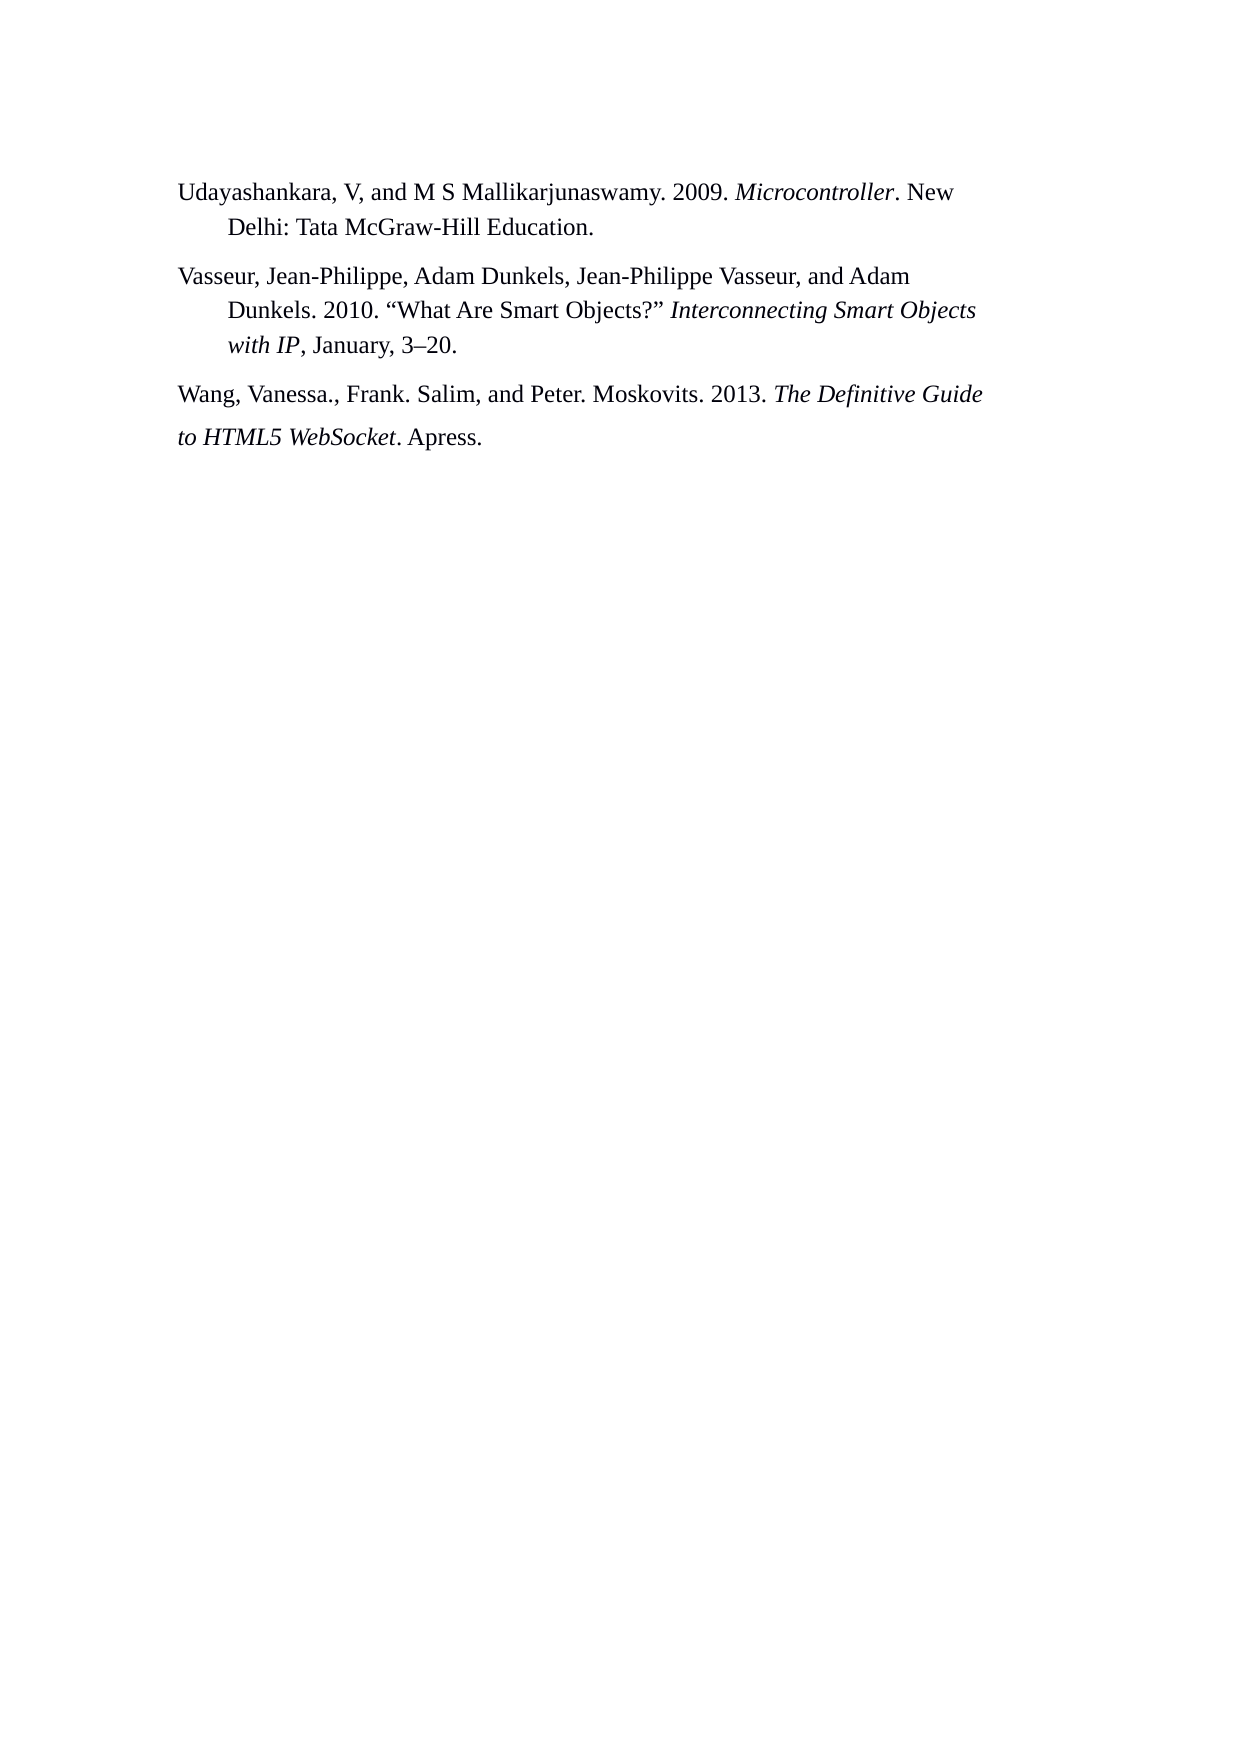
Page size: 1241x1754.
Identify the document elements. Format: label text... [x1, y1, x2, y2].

text Udayashankara, V, and M S Mallikarjunaswamy. 2009. Microcontroller. New Delhi: Tata McGraw-Hill Education. [177, 177, 1004, 240]
text Wang, Vanessa., Frank. Salim, and Peter. Moskovits. 2013. The Definitive Guide to HTML5 WebSocket. Apress. [177, 379, 1004, 451]
text Vasseur, Jean-Philippe, Adam Dunkels, Jean-Philippe Vasseur, and Adam Dunkels. 2010. “What Are Smart Objects?” Interconnecting Smart Objects with IP, January, 3–20. [177, 261, 1004, 358]
